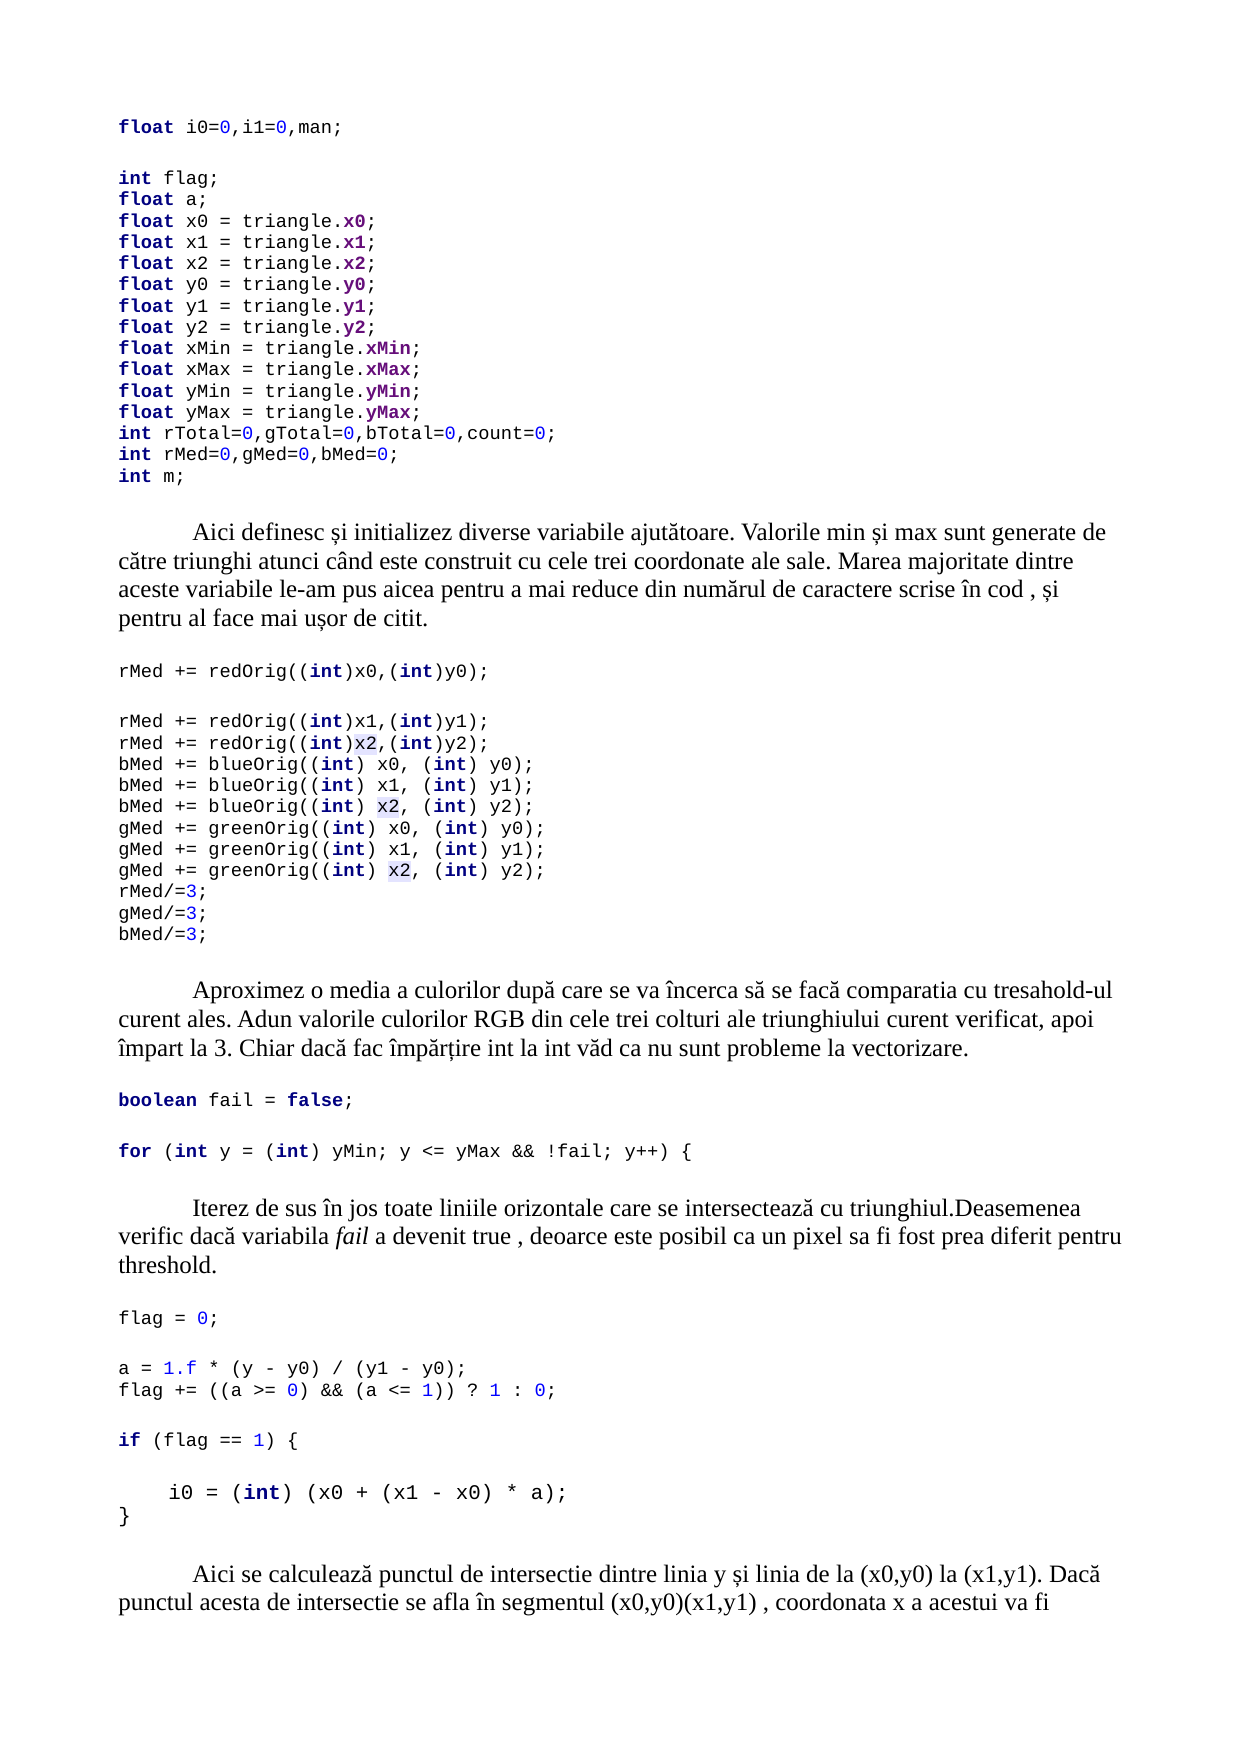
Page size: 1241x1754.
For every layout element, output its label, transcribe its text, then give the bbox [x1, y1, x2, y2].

text float x0 = triangle.x0; [118, 211, 1122, 233]
text Iterez de sus în jos toate liniile orizontale care se intersectează cu triunghiul.Deasemenea verific dacă variabila fail a devenit true , deoarce este posibil ca un pixel sa fi fost prea diferit pentru threshold. [118, 1193, 1122, 1279]
text bMed/=3; [118, 925, 1122, 946]
text bMed += blueOrig((int) x2, (int) y2); [118, 797, 1122, 818]
text float a; [118, 190, 1122, 211]
text int m; [118, 466, 1122, 488]
text Aici se calculează punctul de intersectie dintre linia y și linia de la (x0,y0) la (x1,y1). Dacă punctul acesta de intersectie se afla în segmentul (x0,y0)(x1,y1) , coordonata x a acestui va fi [118, 1559, 1122, 1616]
text gMed += greenOrig((int) x0, (int) y0); [118, 818, 1122, 840]
text float y1 = triangle.y1; [118, 296, 1122, 318]
text rMed += redOrig((int)x0,(int)y0); [118, 662, 1122, 683]
text Aproximez o media a culorilor după care se va încerca să se facă comparatia cu tresahold-ul curent ales. Adun valorile culorilor RGB din cele trei colturi ale triunghiului curent verificat, apoi împart la 3. Chiar dacă fac împărțire int la int văd ca nu sunt probleme la vectorizare. [118, 976, 1122, 1062]
text float y2 = triangle.y2; [118, 318, 1122, 339]
text float y0 = triangle.y0; [118, 275, 1122, 296]
text float x2 = triangle.x2; [118, 254, 1122, 275]
text float xMax = triangle.xMax; [118, 360, 1122, 381]
text rMed += redOrig((int)x1,(int)y1); [118, 712, 1122, 733]
text float xMin = triangle.xMin; [118, 339, 1122, 360]
text flag += ((a >= 0) && (a <= 1)) ? 1 : 0; [118, 1380, 1122, 1402]
text } [118, 1506, 1122, 1529]
text gMed += greenOrig((int) x2, (int) y2); [118, 861, 1122, 882]
text rMed += redOrig((int)x2,(int)y2); [118, 733, 1122, 755]
text gMed += greenOrig((int) x1, (int) y1); [118, 840, 1122, 861]
text a = 1.f * (y - y0) / (y1 - y0); [118, 1359, 1122, 1380]
text if (flag == 1) { [118, 1431, 1122, 1452]
text gMed/=3; [118, 903, 1122, 925]
text bMed += blueOrig((int) x1, (int) y1); [118, 776, 1122, 797]
text flag = 0; [118, 1308, 1122, 1330]
text Aici definesc și initializez diverse variabile ajutătoare. Valorile min și max sunt generate de către triunghi atunci când este construit cu cele trei coordonate ale sale. Marea majoritate dintre aceste variabile le-am pus aicea pentru a mai reduce din numărul de caractere scrise în cod , și pentru al face mai ușor de citit. [118, 517, 1122, 632]
text int rTotal=0,gTotal=0,bTotal=0,count=0; [118, 424, 1122, 445]
text for (int y = (int) yMin; y <= yMax && !fail; y++) { [118, 1142, 1122, 1163]
text int rMed=0,gMed=0,bMed=0; [118, 445, 1122, 466]
text float yMin = triangle.yMin; [118, 381, 1122, 403]
text float yMax = triangle.yMax; [118, 403, 1122, 424]
text float x1 = triangle.x1; [118, 233, 1122, 254]
text float i0=0,i1=0,man; [118, 118, 1122, 139]
text boolean fail = false; [118, 1091, 1122, 1112]
text rMed/=3; [118, 882, 1122, 903]
text i0 = (int) (x0 + (x1 - x0) * a); [118, 1482, 1122, 1506]
text bMed += blueOrig((int) x0, (int) y0); [118, 755, 1122, 776]
text int flag; [118, 169, 1122, 190]
